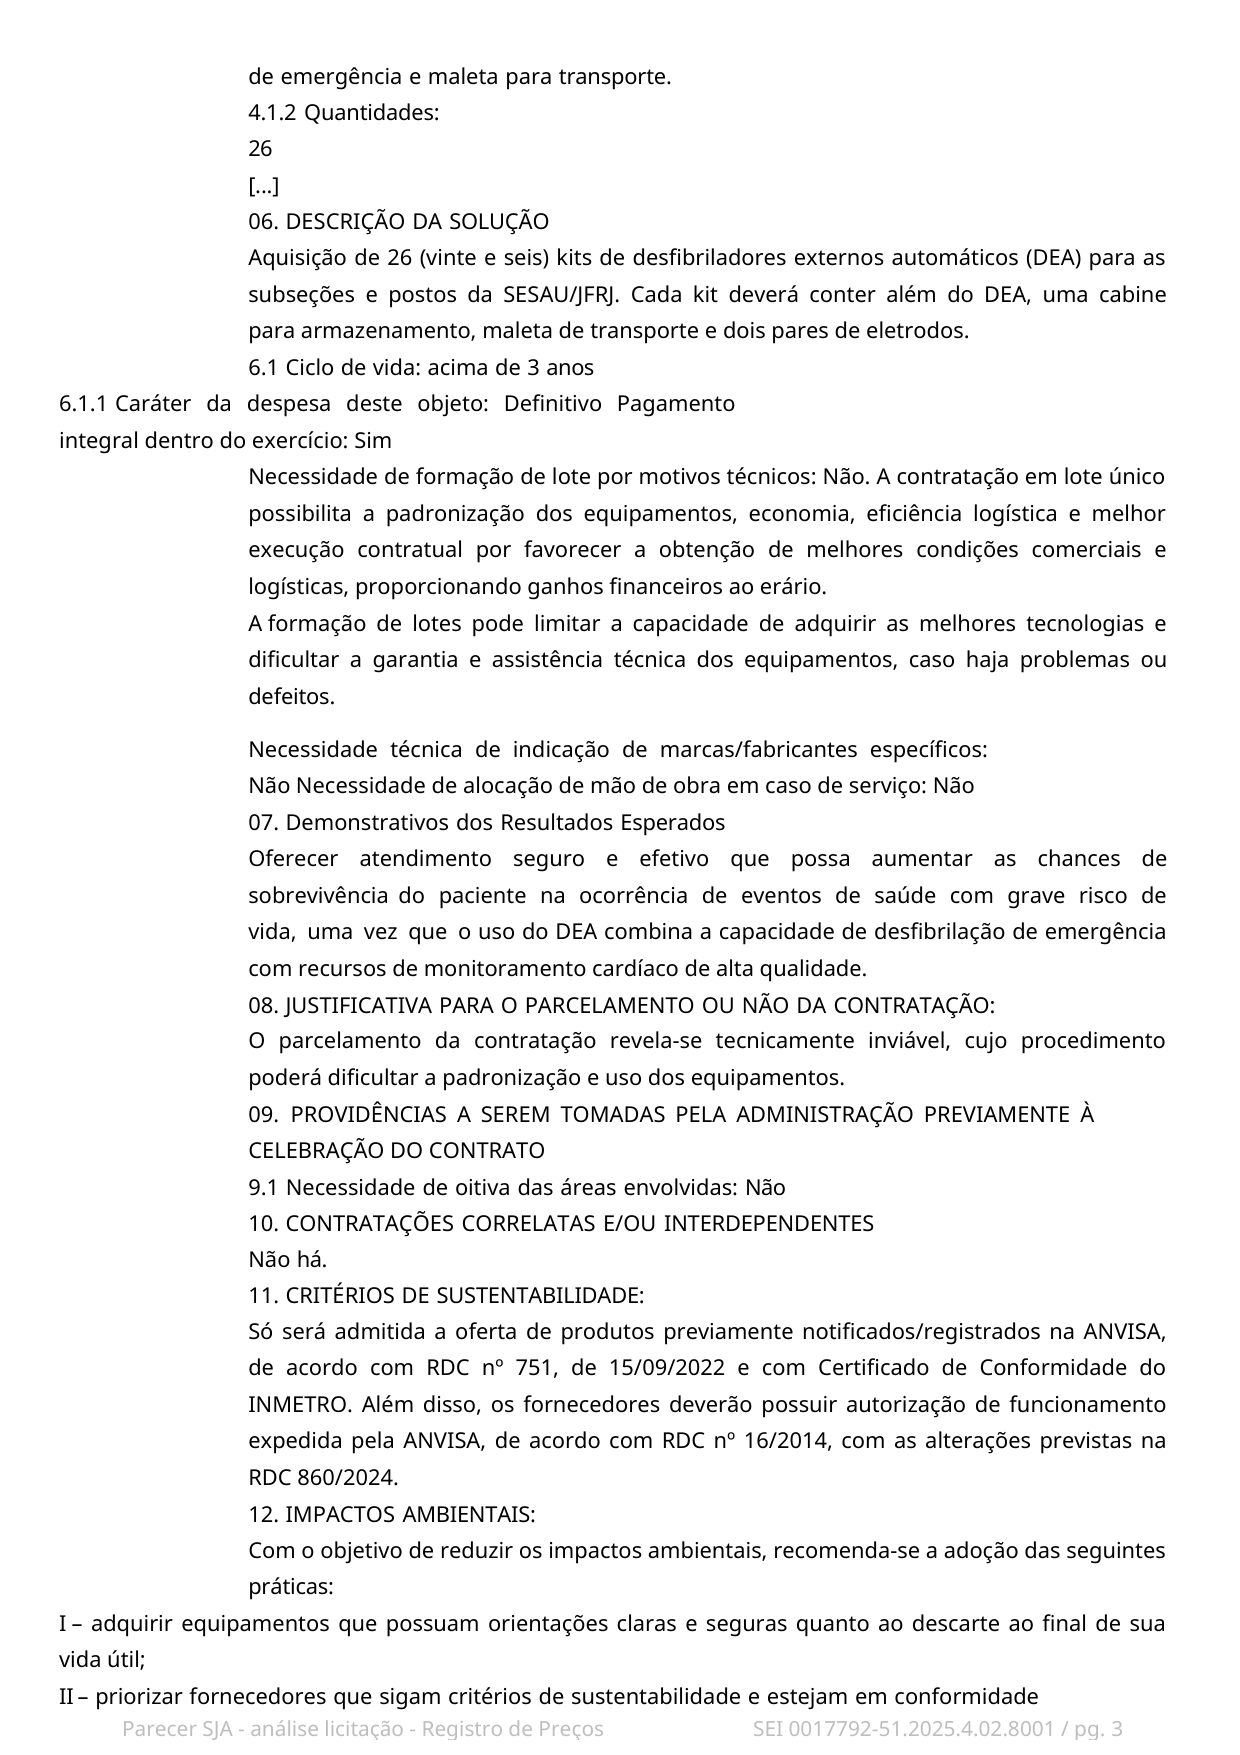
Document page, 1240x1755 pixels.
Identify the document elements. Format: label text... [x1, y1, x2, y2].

list IMPACTOS AMBIENTAIS: [248, 1499, 1181, 1528]
text Só será admitida a oferta de produtos previamente notificados/registrados na ANVISA, de acordo com RDC nº 751, de 15/09/2022 e com Certificado de Conformidade do INMETRO. Além disso, os fornecedores deverão possuir autorização de funcionamento expedida pela ANVISA, de acordo com RDC nº 16/2014, com as alterações previstas na RDC 860/2024. [248, 1316, 1168, 1492]
text Com o objetivo de reduzir os impactos ambientais, recomenda-se a adoção das seguintes práticas: [248, 1535, 1181, 1601]
text Aquisição de 26 (vinte e seis) kits de desfibriladores externos automáticos (DEA) para as subseções e postos da SESAU/JFRJ. Cada kit deverá conter além do DEA, uma cabine para armazenamento, maleta de transporte e dois pares de eletrodos. [248, 242, 1167, 345]
text Necessidade técnica de indicação de marcas/fabricantes específicos: Não Necessidade de alocação de mão de obra em caso de serviço: Não [248, 734, 988, 800]
text 9.1 Necessidade de oitiva das áreas envolvidas: Não [248, 1172, 1181, 1202]
list Demonstrativos dos Resultados Esperados [248, 807, 1181, 837]
text O parcelamento da contratação revela-se tecnicamente inviável, cujo procedimento poderá dificultar a padronização e uso dos equipamentos. [248, 1026, 1167, 1092]
text Oferecer atendimento seguro e efetivo que possa aumentar as chances de sobrevivência do paciente na ocorrência de eventos de saúde com grave risco de vida, uma vez que o uso do DEA combina a capacidade de desfibrilação de emergência com recursos de monitoramento cardíaco de alta qualidade. [248, 843, 1167, 983]
list DESCRIÇÃO DA SOLUÇÃO [248, 206, 1181, 236]
text Necessidade de formação de lote por motivos técnicos: Não. A contratação em lote único possibilita a padronização dos equipamentos, economia, eficiência logística e melhor execução contratual por favorecer a obtenção de melhores condições comerciais e logísticas, proporcionando ganhos financeiros ao erário. [248, 461, 1167, 601]
list CONTRATAÇÕES CORRELATAS E/OU INTERDEPENDENTES [248, 1208, 1181, 1238]
list Quantidades: [248, 97, 1181, 127]
list – adquirir equipamentos que possuam orientações claras e seguras quanto ao descarte ao final de sua vida útil; [59, 1608, 1167, 1674]
text 26 [...] [248, 133, 298, 199]
list PROVIDÊNCIAS A SEREM TOMADAS PELA ADMINISTRAÇÃO PREVIAMENTE À CELEBRAÇÃO DO CONTRATO [248, 1099, 1162, 1165]
list Caráter da despesa deste objeto: Definitivo Pagamento integral dentro do exercício: Sim [59, 388, 736, 454]
list – priorizar fornecedores que sigam critérios de sustentabilidade e estejam em conformidade [59, 1681, 1041, 1711]
list CRITÉRIOS DE SUSTENTABILIDADE: [248, 1280, 1181, 1309]
list JUSTIFICATIVA PARA O PARCELAMENTO OU NÃO DA CONTRATAÇÃO: [248, 990, 1181, 1019]
list Ciclo de vida: acima de 3 anos [248, 352, 1181, 382]
text Não há. [248, 1244, 1181, 1274]
text A formação de lotes pode limitar a capacidade de adquirir as melhores tecnologias e dificultar a garantia e assistência técnica dos equipamentos, caso haja problemas ou defeitos. [248, 608, 1167, 711]
text de emergência e maleta para transporte. [248, 61, 1181, 91]
